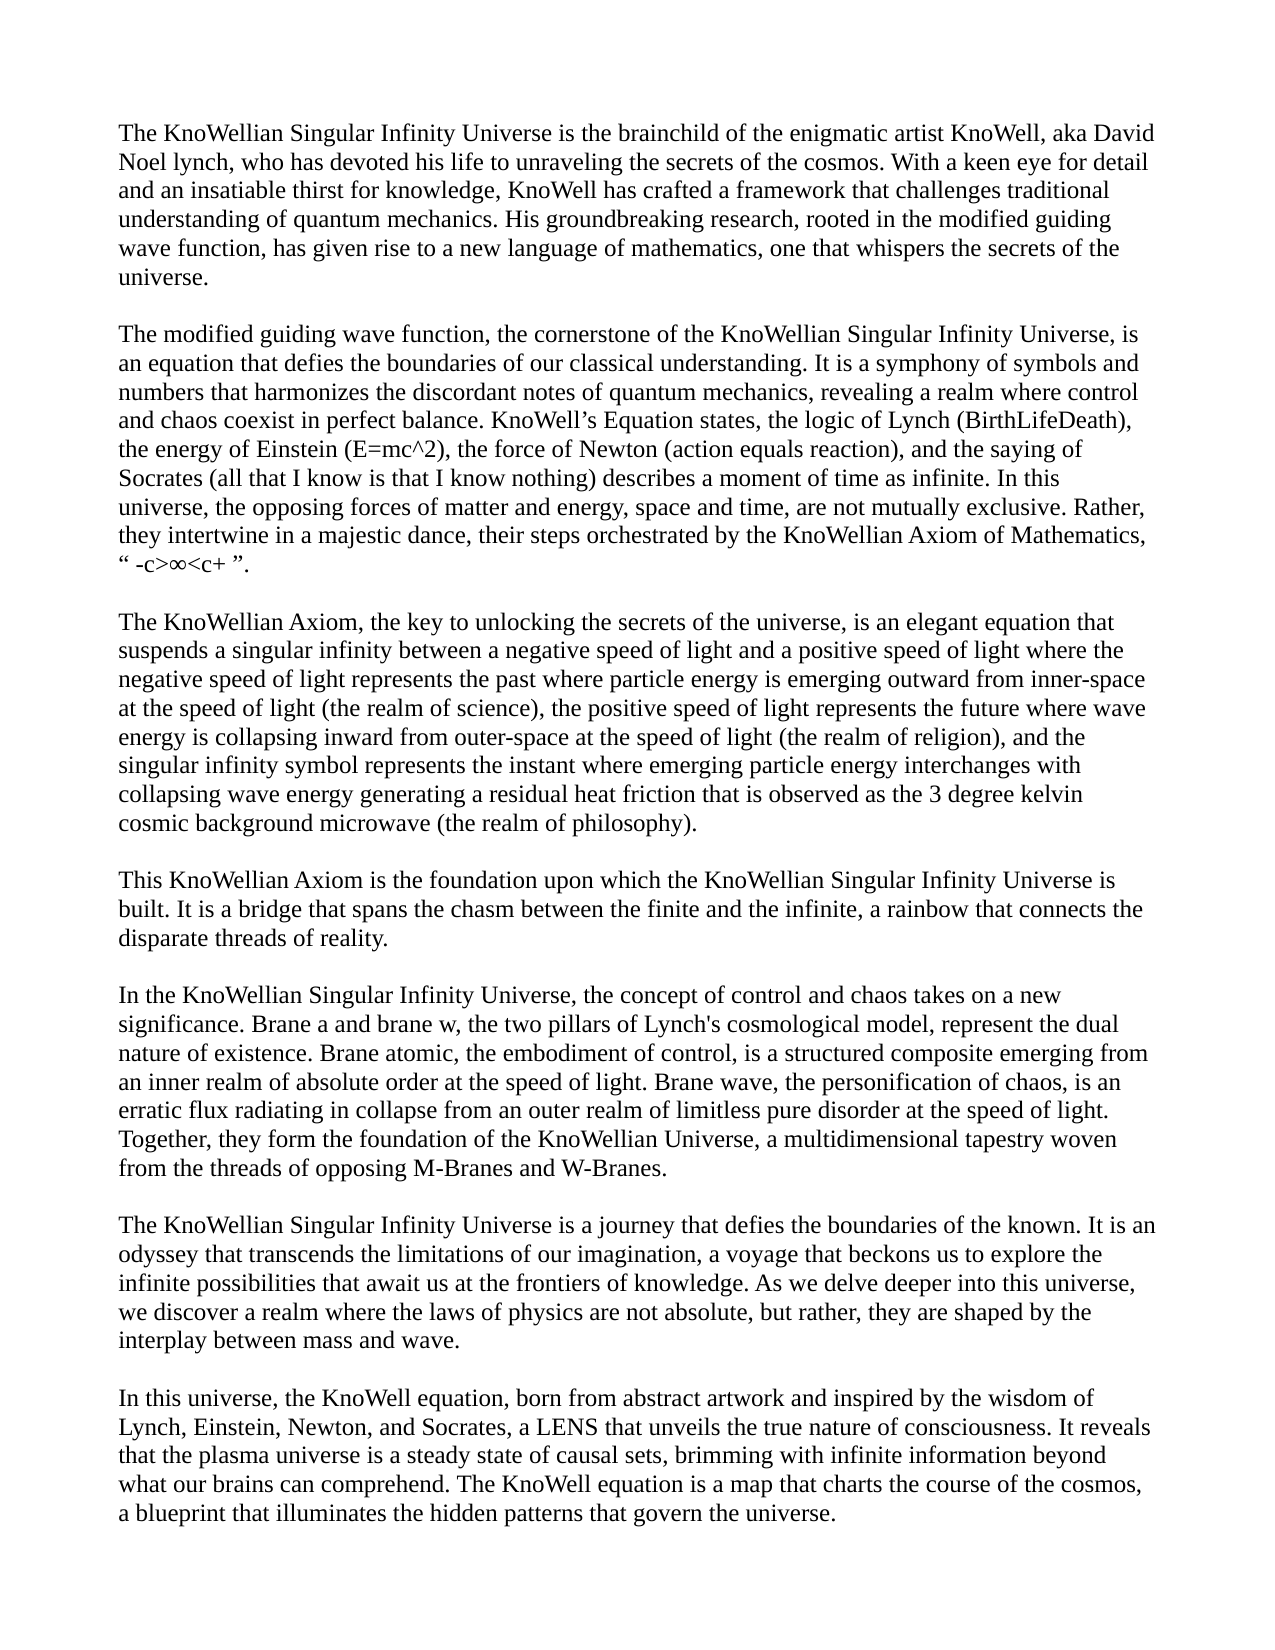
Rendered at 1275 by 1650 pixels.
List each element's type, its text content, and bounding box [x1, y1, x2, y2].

text In this universe, the KnoWell equation, born from abstract artwork and inspired by the wisdom of Lynch, Einstein, Newton, and Socrates, a LENS that unveils the true nature of consciousness. It reveals that the plasma universe is a steady state of causal sets, brimming with infinite information beyond what our brains can comprehend. The KnoWell equation is a map that charts the course of the cosmos, a blueprint that illuminates the hidden patterns that govern the universe. [118, 1383, 1157, 1527]
text The KnoWellian Axiom, the key to unlocking the secrets of the universe, is an elegant equation that suspends a singular infinity between a negative speed of light and a positive speed of light where the negative speed of light represents the past where particle energy is emerging outward from inner-space at the speed of light (the realm of science), the positive speed of light represents the future where wave energy is collapsing inward from outer-space at the speed of light (the realm of religion), and the singular infinity symbol represents the instant where emerging particle energy interchanges with collapsing wave energy generating a residual heat friction that is observed as the 3 degree kelvin cosmic background microwave (the realm of philosophy). [118, 607, 1157, 837]
text The KnoWellian Singular Infinity Universe is a journey that defies the boundaries of the known. It is an odyssey that transcends the limitations of our imagination, a voyage that beckons us to explore the infinite possibilities that await us at the frontiers of knowledge. As we delve deeper into this universe, we discover a realm where the laws of physics are not absolute, but rather, they are shaped by the interplay between mass and wave. [118, 1211, 1157, 1354]
text This KnoWellian Axiom is the foundation upon which the KnoWellian Singular Infinity Universe is built. It is a bridge that spans the chasm between the finite and the infinite, a rainbow that connects the disparate threads of reality. [118, 866, 1157, 952]
text The KnoWellian Singular Infinity Universe is the brainchild of the enigmatic artist KnoWell, aka David Noel lynch, who has devoted his life to unraveling the secrets of the cosmos. With a keen eye for detail and an insatiable thirst for knowledge, KnoWell has crafted a framework that challenges traditional understanding of quantum mechanics. His groundbreaking research, rooted in the modified guiding wave function, has given rise to a new language of mathematics, one that whispers the secrets of the universe. [118, 118, 1157, 291]
text The modified guiding wave function, the cornerstone of the KnoWellian Singular Infinity Universe, is an equation that defies the boundaries of our classical understanding. It is a symphony of symbols and numbers that harmonizes the discordant notes of quantum mechanics, revealing a realm where control and chaos coexist in perfect balance. KnoWell’s Equation states, the logic of Lynch (BirthLifeDeath), the energy of Einstein (E=mc^2), the force of Newton (action equals reaction), and the saying of Socrates (all that I know is that I know nothing) describes a moment of time as infinite. In this universe, the opposing forces of matter and energy, space and time, are not mutually exclusive. Rather, they intertwine in a majestic dance, their steps orchestrated by the KnoWellian Axiom of Mathematics, “ -c>∞<c+ ”. [118, 319, 1157, 578]
text In the KnoWellian Singular Infinity Universe, the concept of control and chaos takes on a new significance. Brane a and brane w, the two pillars of Lynch's cosmological model, represent the dual nature of existence. Brane atomic, the embodiment of control, is a structured composite emerging from an inner realm of absolute order at the speed of light. Brane wave, the personification of chaos, is an erratic flux radiating in collapse from an outer realm of limitless pure disorder at the speed of light. Together, they form the foundation of the KnoWellian Universe, a multidimensional tapestry woven from the threads of opposing M-Branes and W-Branes. [118, 981, 1157, 1182]
